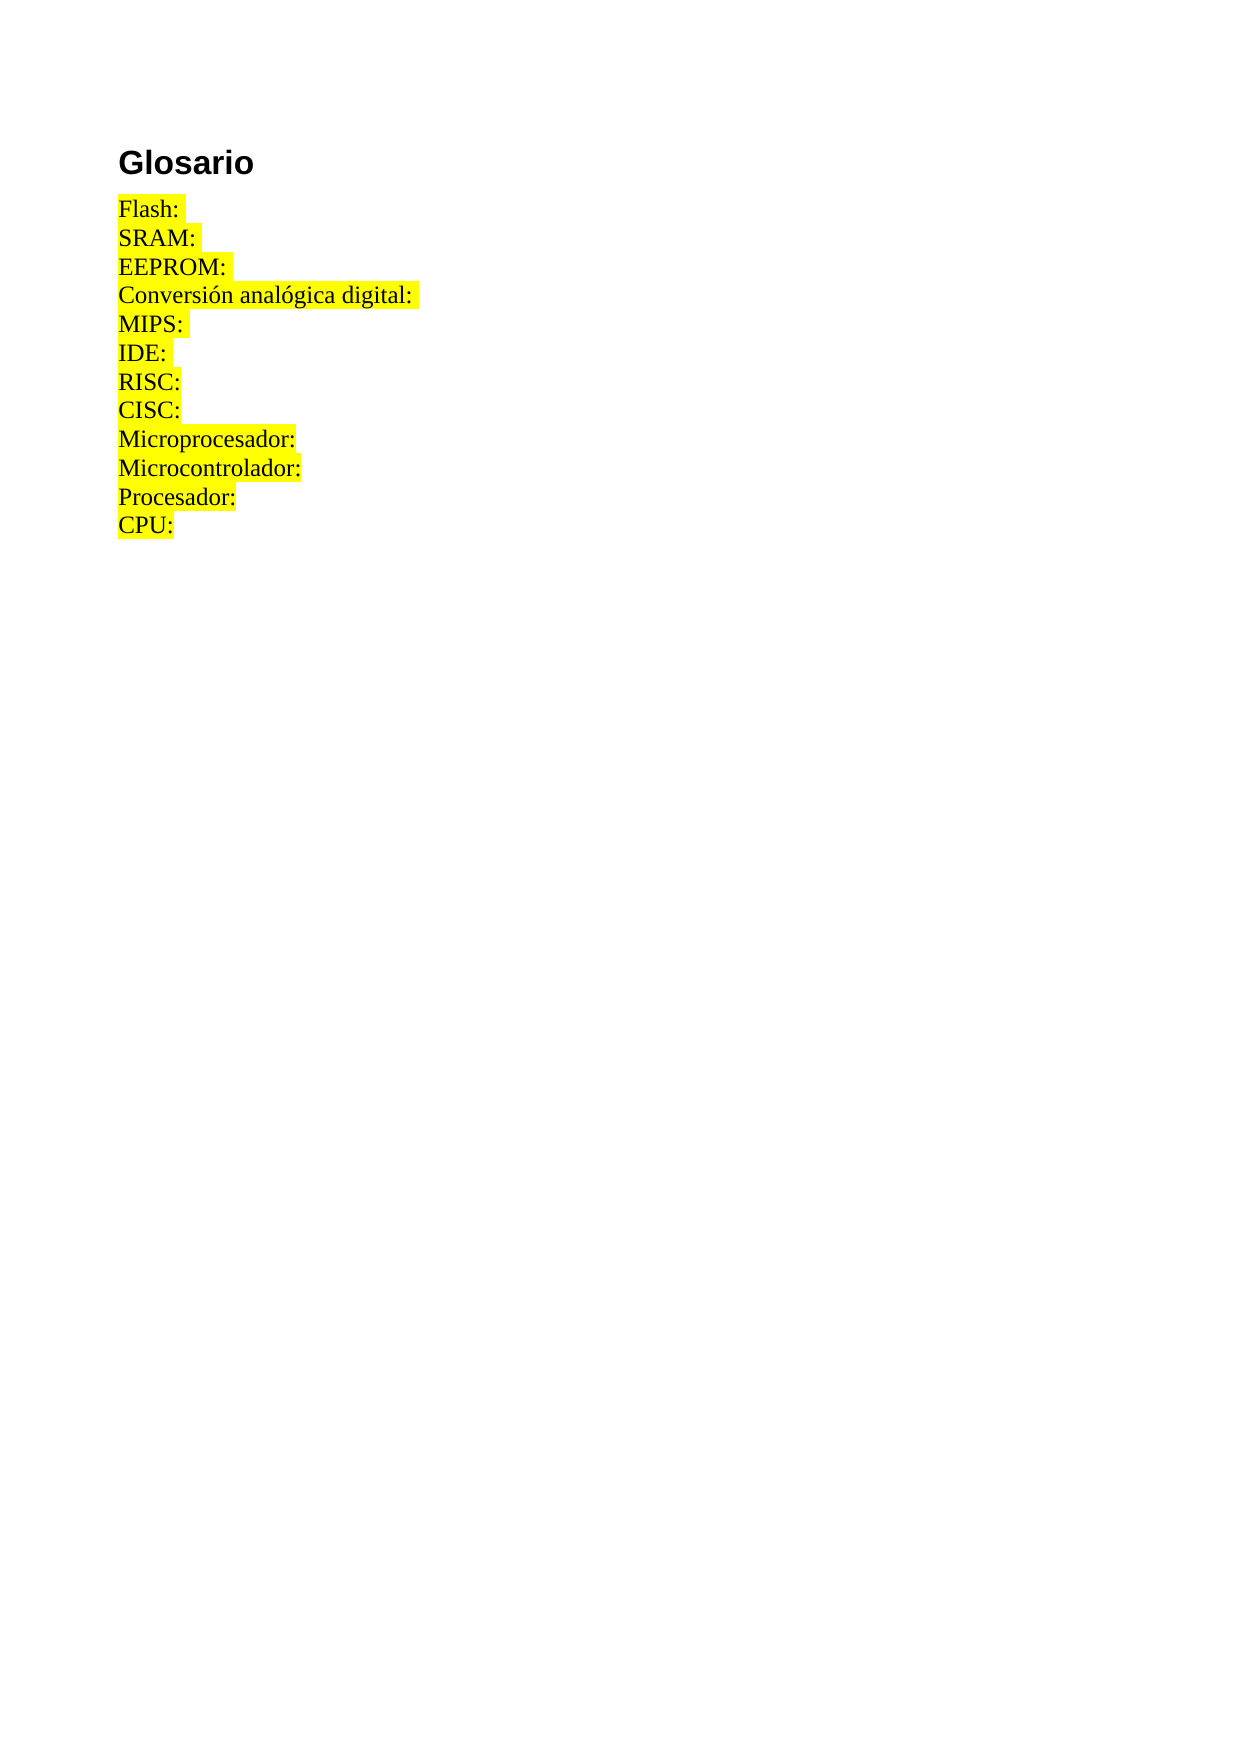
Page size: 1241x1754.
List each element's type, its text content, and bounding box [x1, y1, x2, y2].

text CPU: [118, 511, 1122, 539]
text RISC: [118, 367, 1122, 396]
text MIPS: [118, 309, 1122, 338]
text Conversión analógica digital: [118, 281, 1122, 309]
text SRAM: [118, 223, 1122, 252]
subtitle Glosario [118, 143, 1122, 182]
text Microprocesador: [118, 424, 1122, 453]
text Procesador: [118, 482, 1122, 511]
text CISC: [118, 396, 1122, 424]
text Microcontrolador: [118, 453, 1122, 482]
text IDE: [118, 338, 1122, 367]
text Flash: [118, 194, 1122, 223]
text EEPROM: [118, 252, 1122, 281]
